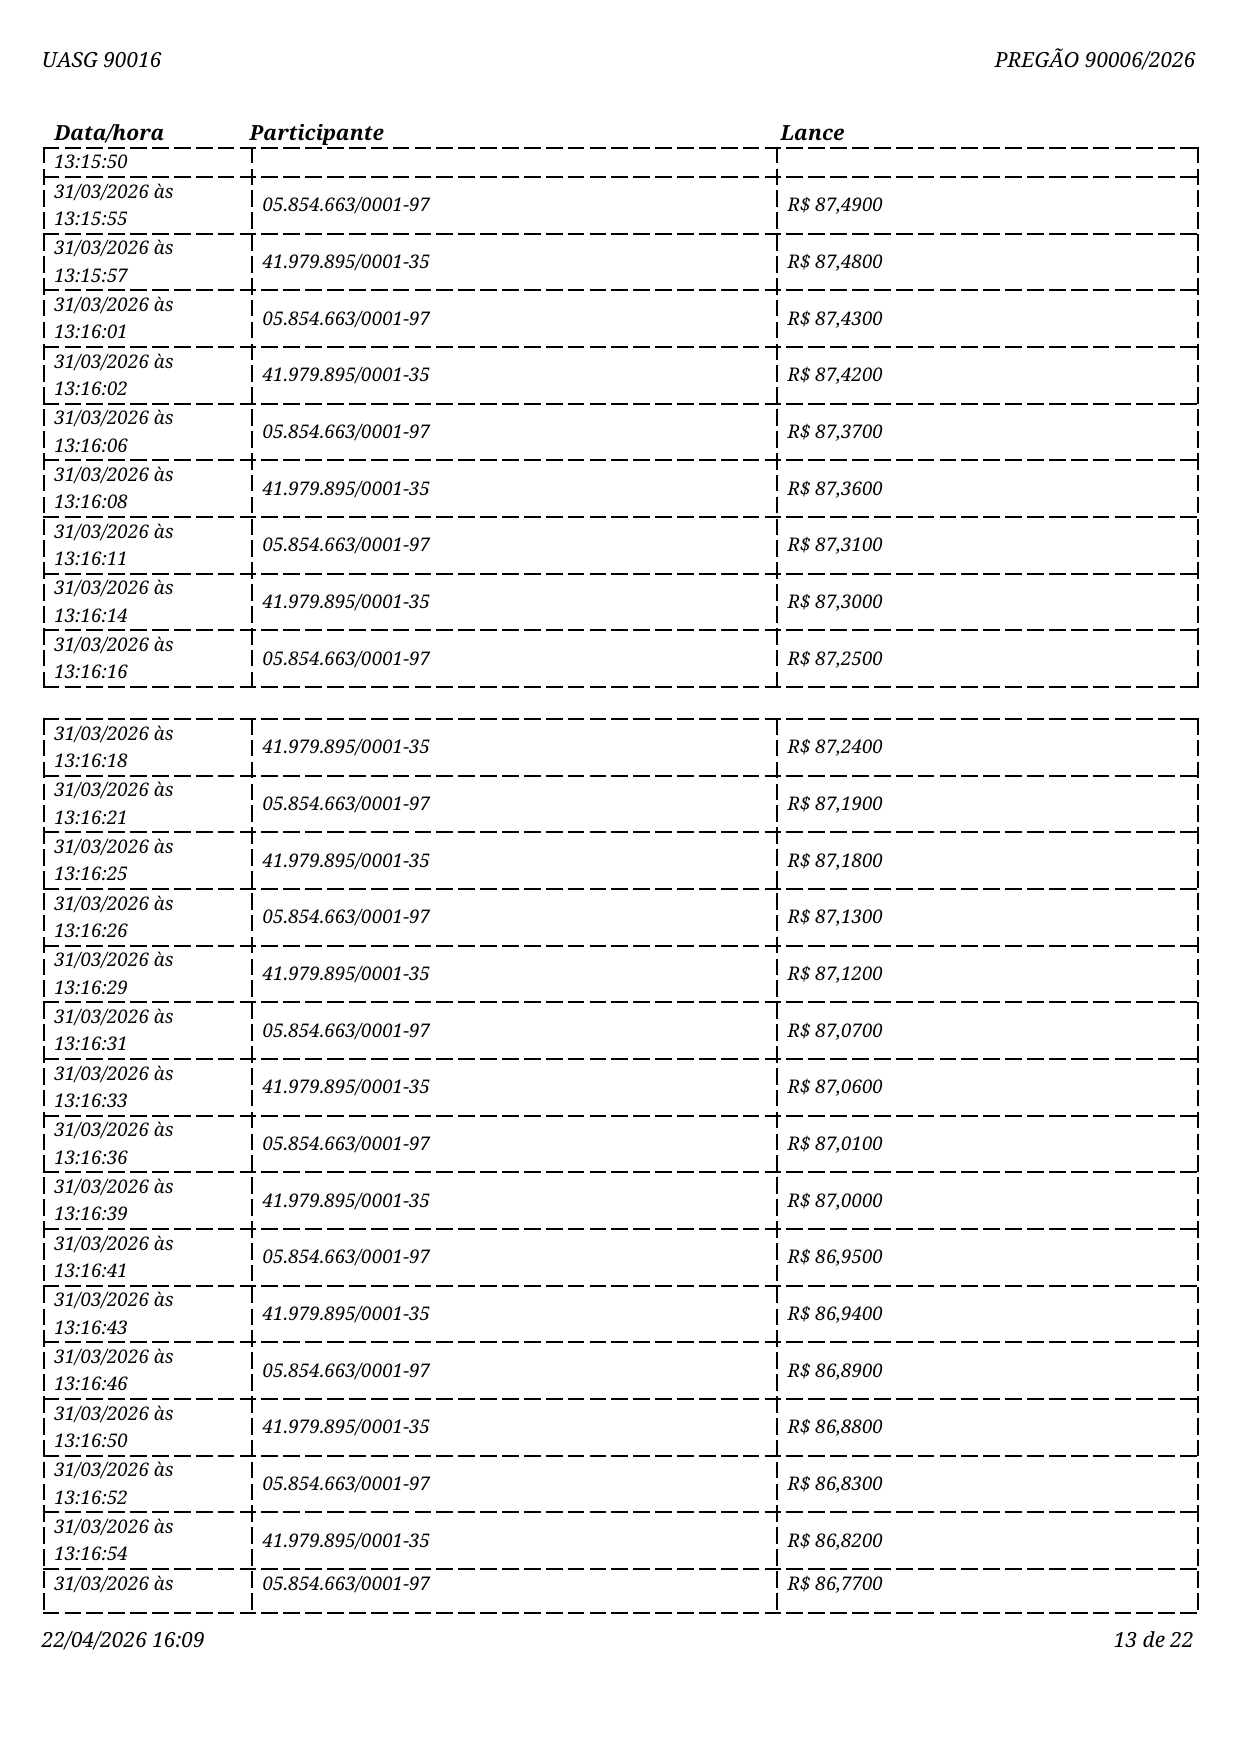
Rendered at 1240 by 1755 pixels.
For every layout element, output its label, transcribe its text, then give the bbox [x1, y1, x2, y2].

table_cell R$ 87,0700 [777, 1001, 1198, 1058]
table_cell 05.854.663/0001-97 [252, 1228, 777, 1284]
table_cell 31/03/2026 às 13:16:43 [44, 1285, 252, 1341]
table_cell 13:15:50 [44, 147, 252, 176]
table_cell 31/03/2026 às 13:16:36 [44, 1115, 252, 1171]
table_cell 05.854.663/0001-97 [252, 403, 777, 459]
table_cell R$ 87,3000 [777, 573, 1198, 629]
table_cell 31/03/2026 às 13:16:31 [44, 1001, 252, 1058]
table_cell 41.979.895/0001-35 [252, 945, 777, 1001]
table_cell 41.979.895/0001-35 [252, 1285, 777, 1341]
table_cell 31/03/2026 às 13:16:41 [44, 1228, 252, 1284]
table_cell 05.854.663/0001-97 [252, 1341, 777, 1398]
table_cell R$ 87,4900 [777, 176, 1198, 233]
table_cell R$ 86,8200 [777, 1511, 1198, 1568]
table_cell 41.979.895/0001-35 [252, 1398, 777, 1454]
table_cell 31/03/2026 às 13:15:57 [44, 233, 252, 289]
table_cell R$ 87,1300 [777, 888, 1198, 944]
table_cell 05.854.663/0001-97 [252, 516, 777, 573]
table_cell R$ 86,8800 [777, 1398, 1198, 1454]
table_cell 31/03/2026 às 13:16:39 [44, 1171, 252, 1228]
table_cell R$ 86,9400 [777, 1285, 1198, 1341]
table_cell 41.979.895/0001-35 [252, 1171, 777, 1228]
table_cell 05.854.663/0001-97 [252, 1455, 777, 1511]
table_cell 41.979.895/0001-35 [252, 1511, 777, 1568]
table_cell 41.979.895/0001-35 [252, 1058, 777, 1114]
table_cell 31/03/2026 às 13:16:14 [44, 573, 252, 629]
table_cell 31/03/2026 às 13:16:11 [44, 516, 252, 573]
table_cell 05.854.663/0001-97 [252, 888, 777, 944]
table_cell 41.979.895/0001-35 [252, 233, 777, 289]
table_cell R$ 87,4200 [777, 346, 1198, 403]
table_cell 31/03/2026 às 13:16:21 [44, 775, 252, 831]
table_cell R$ 87,4300 [777, 289, 1198, 346]
table_cell 31/03/2026 às 13:16:50 [44, 1398, 252, 1454]
table_cell R$ 86,7700 [777, 1568, 1198, 1612]
table_cell 41.979.895/0001-35 [252, 831, 777, 888]
table_cell 41.979.895/0001-35 [252, 346, 777, 403]
table_cell 31/03/2026 às 13:16:29 [44, 945, 252, 1001]
table_cell R$ 87,2500 [777, 629, 1198, 686]
table_cell 41.979.895/0001-35 [252, 459, 777, 516]
table_cell 31/03/2026 às 13:15:55 [44, 176, 252, 233]
table_cell 31/03/2026 às 13:16:25 [44, 831, 252, 888]
table_cell 31/03/2026 às 13:16:08 [44, 459, 252, 516]
table_cell 05.854.663/0001-97 [252, 1568, 777, 1612]
table_cell 05.854.663/0001-97 [252, 629, 777, 686]
table_cell 31/03/2026 às 13:16:26 [44, 888, 252, 944]
table_cell R$ 87,3100 [777, 516, 1198, 573]
table_cell 31/03/2026 às 13:16:52 [44, 1455, 252, 1511]
table_cell R$ 87,0600 [777, 1058, 1198, 1114]
table_cell 05.854.663/0001-97 [252, 775, 777, 831]
table_cell R$ 87,1900 [777, 775, 1198, 831]
table_cell R$ 87,1200 [777, 945, 1198, 1001]
table_cell R$ 87,3700 [777, 403, 1198, 459]
table_cell 05.854.663/0001-97 [252, 176, 777, 233]
table_header 41.979.895/0001-35 [252, 718, 777, 774]
table_cell 31/03/2026 às 13:16:01 [44, 289, 252, 346]
table_cell 31/03/2026 às [44, 1568, 252, 1612]
table_cell 31/03/2026 às 13:16:02 [44, 346, 252, 403]
table_cell R$ 87,4800 [777, 233, 1198, 289]
table_cell 05.854.663/0001-97 [252, 1115, 777, 1171]
table_cell 31/03/2026 às 13:16:06 [44, 403, 252, 459]
table_cell R$ 87,1800 [777, 831, 1198, 888]
table_cell 31/03/2026 às 13:16:46 [44, 1341, 252, 1398]
table_cell [777, 147, 1198, 176]
table_cell R$ 87,3600 [777, 459, 1198, 516]
table_cell 41.979.895/0001-35 [252, 573, 777, 629]
table_cell 31/03/2026 às 13:16:33 [44, 1058, 252, 1114]
table_cell R$ 87,0100 [777, 1115, 1198, 1171]
table_cell 05.854.663/0001-97 [252, 1001, 777, 1058]
table_cell R$ 86,8900 [777, 1341, 1198, 1398]
table_cell 05.854.663/0001-97 [252, 289, 777, 346]
table_cell 31/03/2026 às 13:16:16 [44, 629, 252, 686]
table_cell R$ 87,0000 [777, 1171, 1198, 1228]
table_header 31/03/2026 às 13:16:18 [44, 718, 252, 774]
table_cell R$ 86,8300 [777, 1455, 1198, 1511]
table_cell 31/03/2026 às 13:16:54 [44, 1511, 252, 1568]
table_cell [252, 147, 777, 176]
table_header R$ 87,2400 [777, 718, 1198, 774]
table_cell R$ 86,9500 [777, 1228, 1198, 1284]
